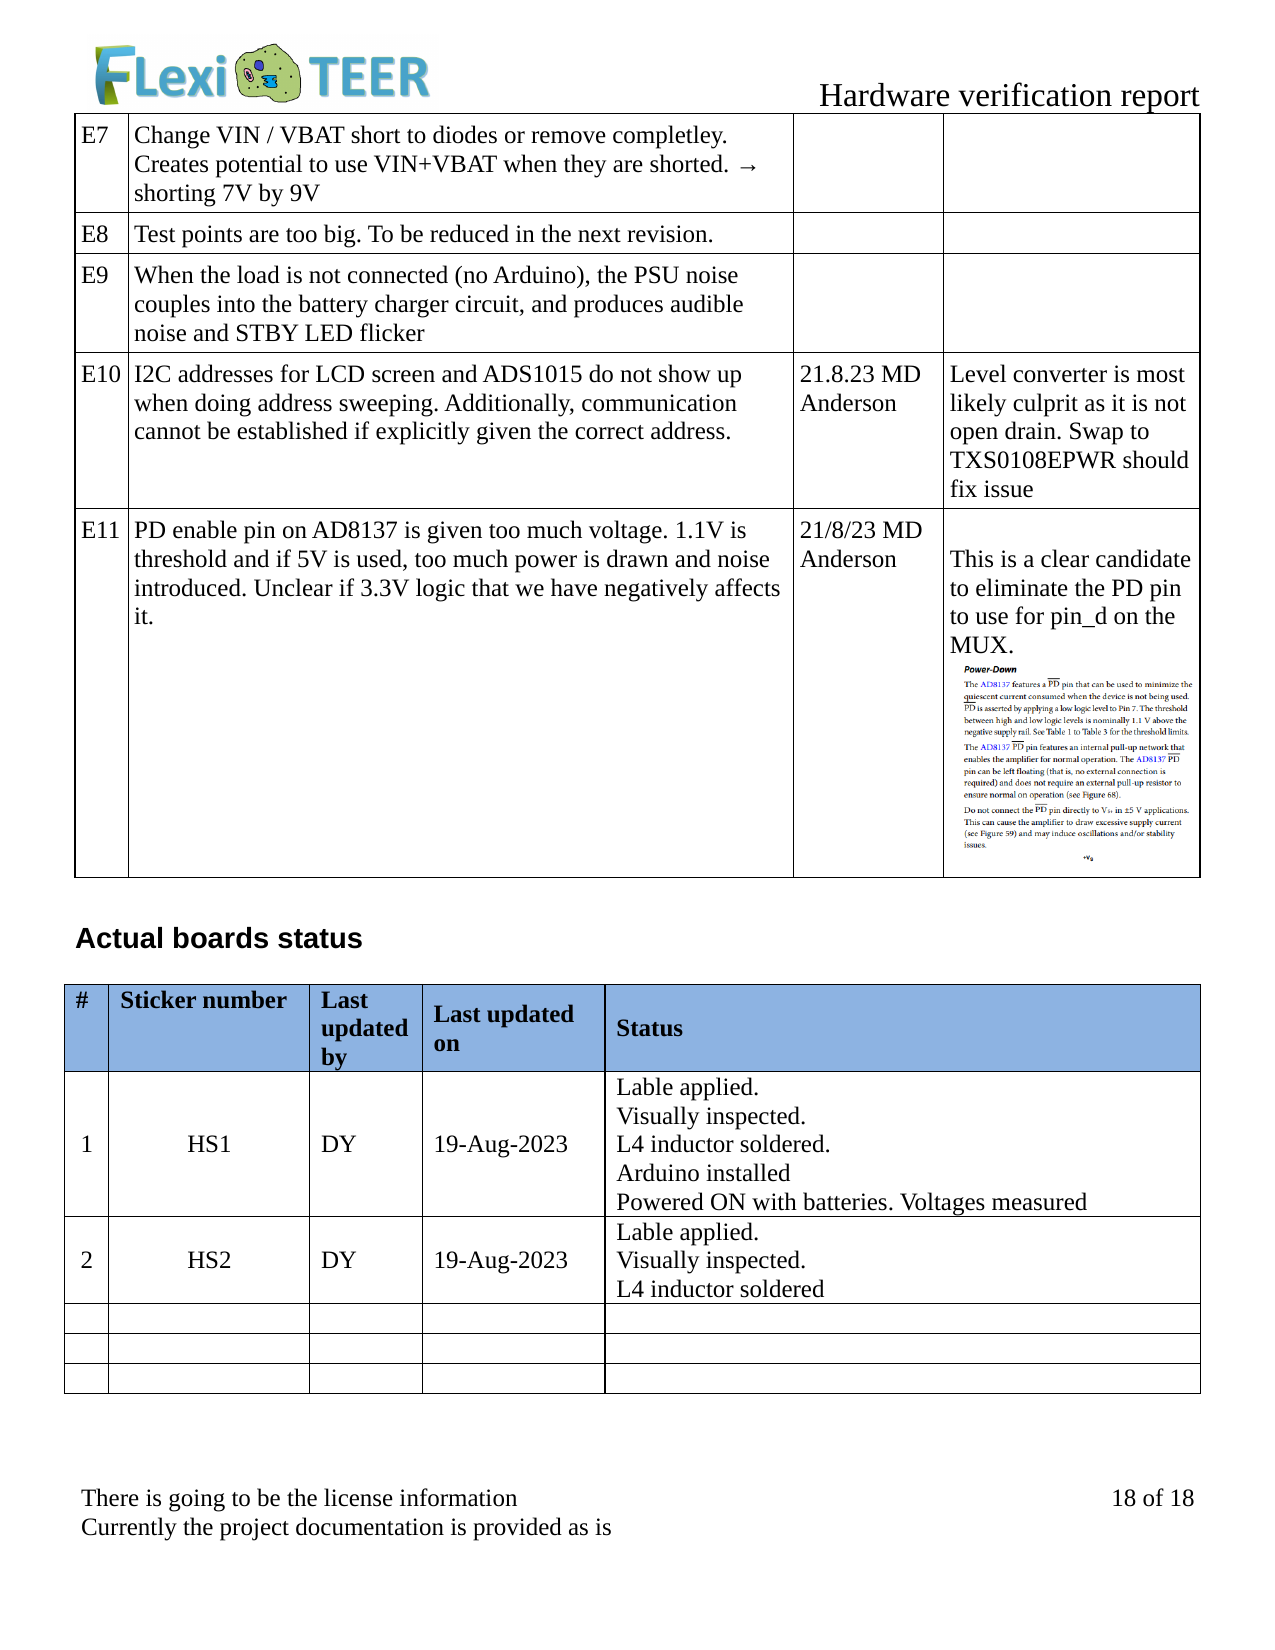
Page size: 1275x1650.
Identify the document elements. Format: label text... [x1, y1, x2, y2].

table_cell E11 [76, 509, 128, 877]
table_cell [65, 1334, 108, 1363]
table_cell I2C addresses for LCD screen and ADS1015 do not show up when doing address sweeping. Additionally, communication cannot be established if explicitly given the correct address. [129, 353, 793, 508]
table_cell [310, 1334, 422, 1363]
table_header # [65, 985, 108, 1071]
table_cell [606, 1304, 1200, 1333]
table_cell Level converter is most likely culprit as it is not open drain. Swap to TXS0108EPWR should fix issue [944, 353, 1199, 508]
table_cell [423, 1364, 604, 1392]
table_cell 19-Aug-2023 [423, 1072, 604, 1216]
table_cell [944, 213, 1199, 253]
table_cell Test points are too big. To be reduced in the next revision. [129, 213, 793, 253]
table_cell [109, 1304, 309, 1333]
table_cell [944, 114, 1199, 212]
table_header Last updated by [310, 985, 422, 1071]
table_cell 21/8/23 MD Anderson [794, 509, 943, 877]
table_cell [423, 1334, 604, 1363]
table_cell [794, 213, 943, 253]
table_header Sticker number [109, 985, 309, 1071]
table_cell [109, 1334, 309, 1363]
table_cell This is a clear candidate to eliminate the PD pin to use for pin_d on the MUX. [944, 509, 1199, 877]
table_cell [310, 1364, 422, 1392]
table_cell PD enable pin on AD8137 is given too much voltage. 1.1V is threshold and if 5V is used, too much power is drawn and noise introduced. Unclear if 3.3V logic that we have negatively affects it. [129, 509, 793, 877]
table_cell [794, 114, 943, 212]
table_cell HS1 [109, 1072, 309, 1216]
table_cell Lable applied. Visually inspected. L4 inductor soldered [606, 1217, 1200, 1303]
table_cell [109, 1364, 309, 1392]
table_cell [310, 1304, 422, 1333]
table_cell E7 [76, 114, 128, 212]
table_cell [423, 1304, 604, 1333]
table_cell DY [310, 1217, 422, 1303]
table_header Status [606, 985, 1200, 1071]
table_cell [794, 254, 943, 352]
table_cell E9 [76, 254, 128, 352]
table_cell HS2 [109, 1217, 309, 1303]
table_cell 19-Aug-2023 [423, 1217, 604, 1303]
table_cell 1 [65, 1072, 108, 1216]
table_cell When the load is not connected (no Arduino), the PSU noise couples into the battery charger circuit, and produces audible noise and STBY LED flicker [129, 254, 793, 352]
table_cell 21.8.23 MD Anderson [794, 353, 943, 508]
table_cell DY [310, 1072, 422, 1216]
table_cell Change VIN / VBAT short to diodes or remove completley. Creates potential to use VIN+VBAT when they are shorted. → shorting 7V by 9V [129, 114, 793, 212]
table_cell E8 [76, 213, 128, 253]
table_cell [65, 1364, 108, 1392]
table_cell 2 [65, 1217, 108, 1303]
table_cell [606, 1364, 1200, 1392]
subtitle Actual boards status [75, 921, 1200, 955]
table_cell Lable applied. Visually inspected. L4 inductor soldered. Arduino installed Powered ON with batteries. Voltages measured [606, 1072, 1200, 1216]
table_cell [944, 254, 1199, 352]
table_header Last updated on [423, 985, 604, 1071]
table_cell E10 [76, 353, 128, 508]
table_cell [606, 1334, 1200, 1363]
table_cell [65, 1304, 108, 1333]
